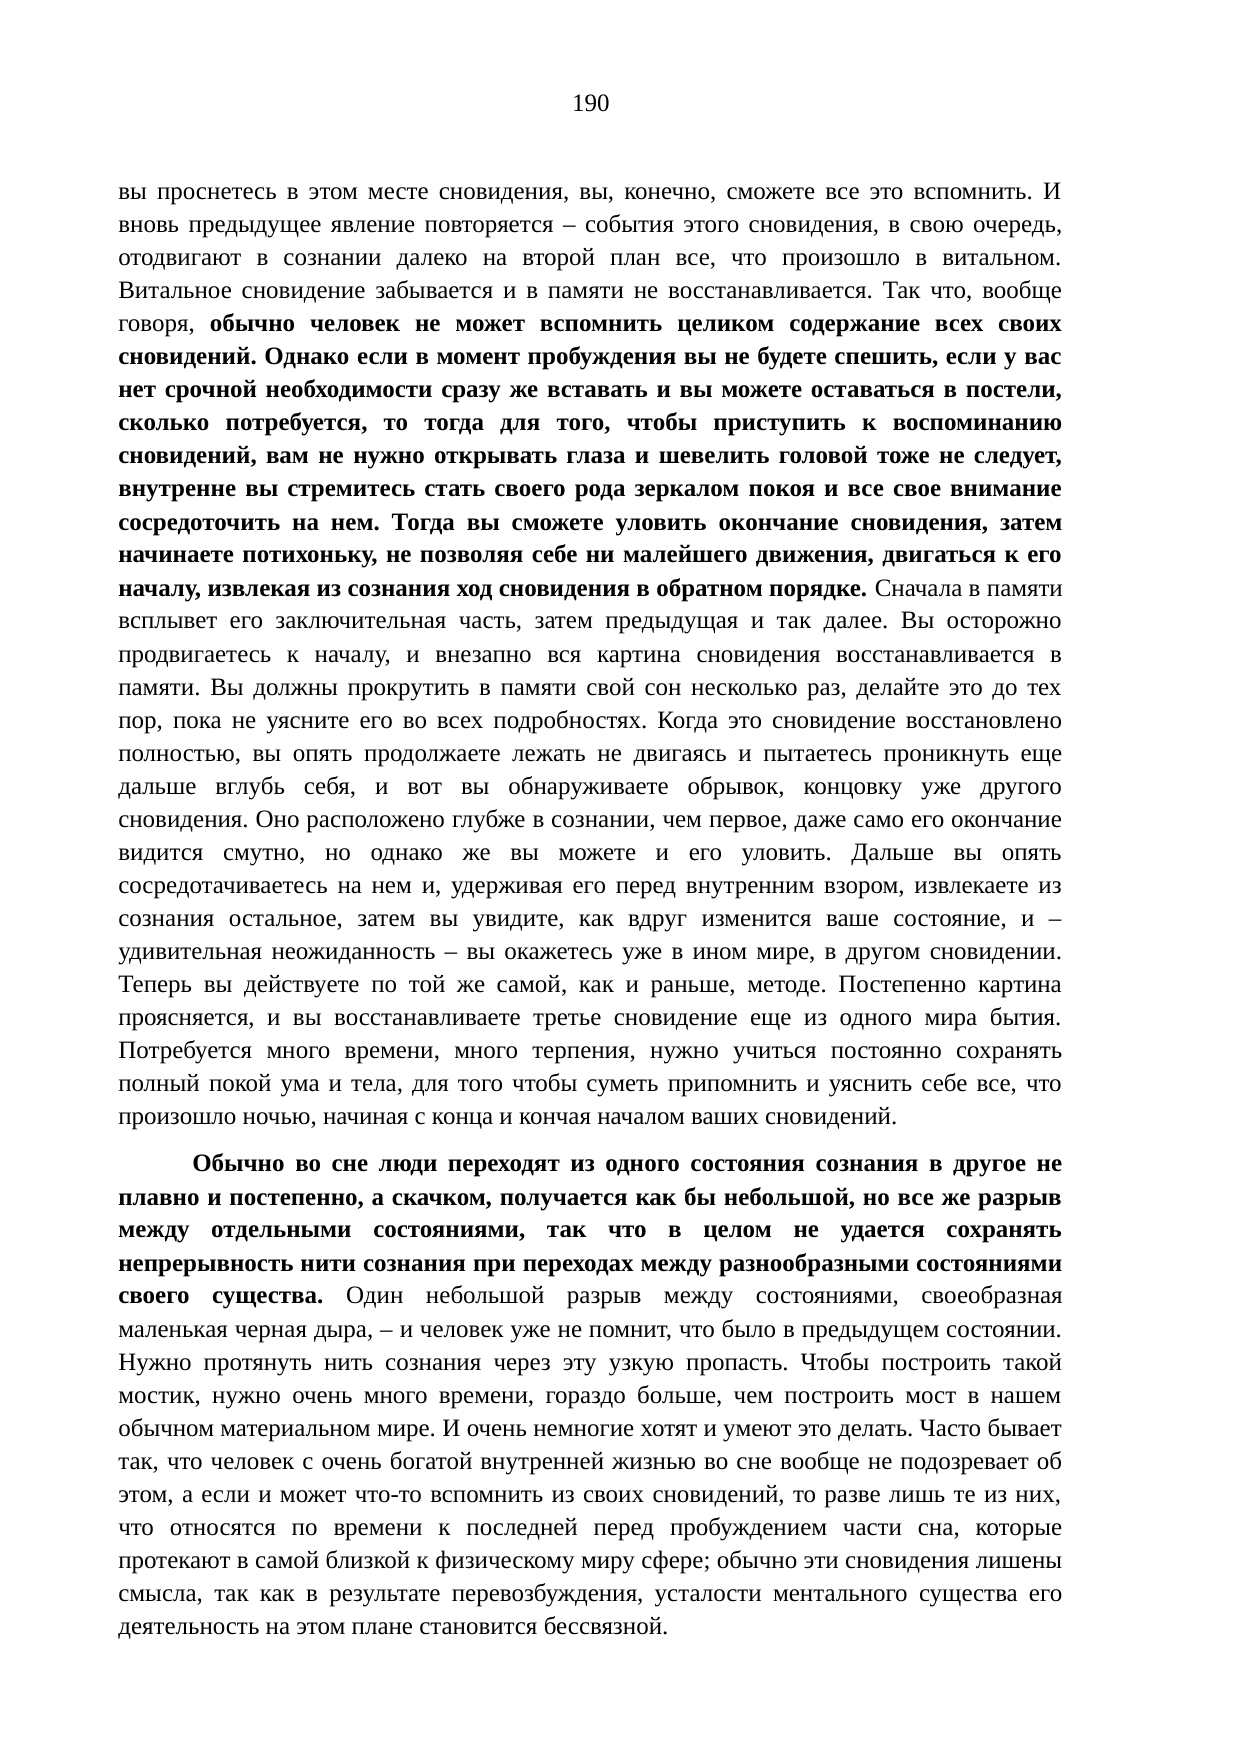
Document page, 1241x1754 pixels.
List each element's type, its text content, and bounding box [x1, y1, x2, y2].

text Обычно во сне люди переходят из одного состояния сознания в другое не плавно и постепенно, а скачком, получается как бы небольшой, но все же разрыв между отдельными состояниями, так что в целом не удается сохранять непрерывность нити сознания при переходах между разнообразными состояниями своего существа. Один небольшой разрыв между состояниями, своеобразная маленькая черная дыра, – и человек уже не помнит, что было в предыдущем состоянии. Нужно протянуть нить сознания через эту узкую пропасть. Чтобы построить такой мостик, нужно очень много времени, гораздо больше, чем построить мост в нашем обычном материальном мире. И очень немногие хотят и умеют это делать. Часто бывает так, что человек с очень богатой внутренней жизнью во сне вообще не подозревает об этом, а если и может что-то вспомнить из своих сновидений, то разве лишь те из них, что относятся по времени к последней перед пробуждением части сна, которые протекают в самой близкой к физическому миру сфере; обычно эти сновидения лишены смысла, так как в результате перевозбуждения, усталости ментального существа его деятельность на этом плане становится бессвязной. [118, 1148, 1063, 1639]
text вы проснетесь в этом месте сновидения, вы, конечно, сможете все это вспомнить. И вновь предыдущее явление повторяется – события этого сновидения, в свою очередь, отодвигают в сознании далеко на второй план все, что произошло в витальном. Витальное сновидение забывается и в памяти не восстанавливается. Так что, вообще говоря, обычно человек не может вспомнить целиком содержание всех своих сновидений. Однако если в момент пробуждения вы не будете спешить, если у вас нет срочной необходимости сразу же вставать и вы можете оставаться в постели, сколько потребуется, то тогда для того, чтобы приступить к воспоминанию сновидений, вам не нужно открывать глаза и шевелить головой тоже не следует, внутренне вы стремитесь стать своего рода зеркалом покоя и все свое внимание сосредоточить на нем. Тогда вы сможете уловить окончание сновидения, затем начинаете потихоньку, не позволяя себе ни малейшего движения, двигаться к его началу, извлекая из сознания ход сновидения в обратном порядке. Сначала в памяти всплывет его заключительная часть, затем предыдущая и так далее. Вы осторожно продвигаетесь к началу, и внезапно вся картина сновидения восстанавливается в памяти. Вы должны прокрутить в памяти свой сон несколько раз, делайте это до тех пор, пока не уясните его во всех подробностях. Когда это сновидение восстановлено полностью, вы опять продолжаете лежать не двигаясь и пытаетесь проникнуть еще дальше вглубь себя, и вот вы обнаруживаете обрывок, концовку уже другого сновидения. Оно расположено глубже в сознании, чем первое, даже само его окончание видится смутно, но однако же вы можете и его уловить. Дальше вы опять сосредотачиваетесь на нем и, удерживая его перед внутренним взором, извлекаете из сознания остальное, затем вы увидите, как вдруг изменится ваше состояние, и – удивительная неожиданность – вы окажетесь уже в ином мире, в другом сновидении. Теперь вы действуете по той же самой, как и раньше, методе. Постепенно картина проясняется, и вы восстанавливаете третье сновидение еще из одного мира бытия. Потребуется много времени, много терпения, нужно учиться постоянно сохранять полный покой ума и тела, для того чтобы суметь припомнить и уяснить себе все, что произошло ночью, начиная с конца и кончая началом ваших сновидений. [118, 176, 1063, 1130]
